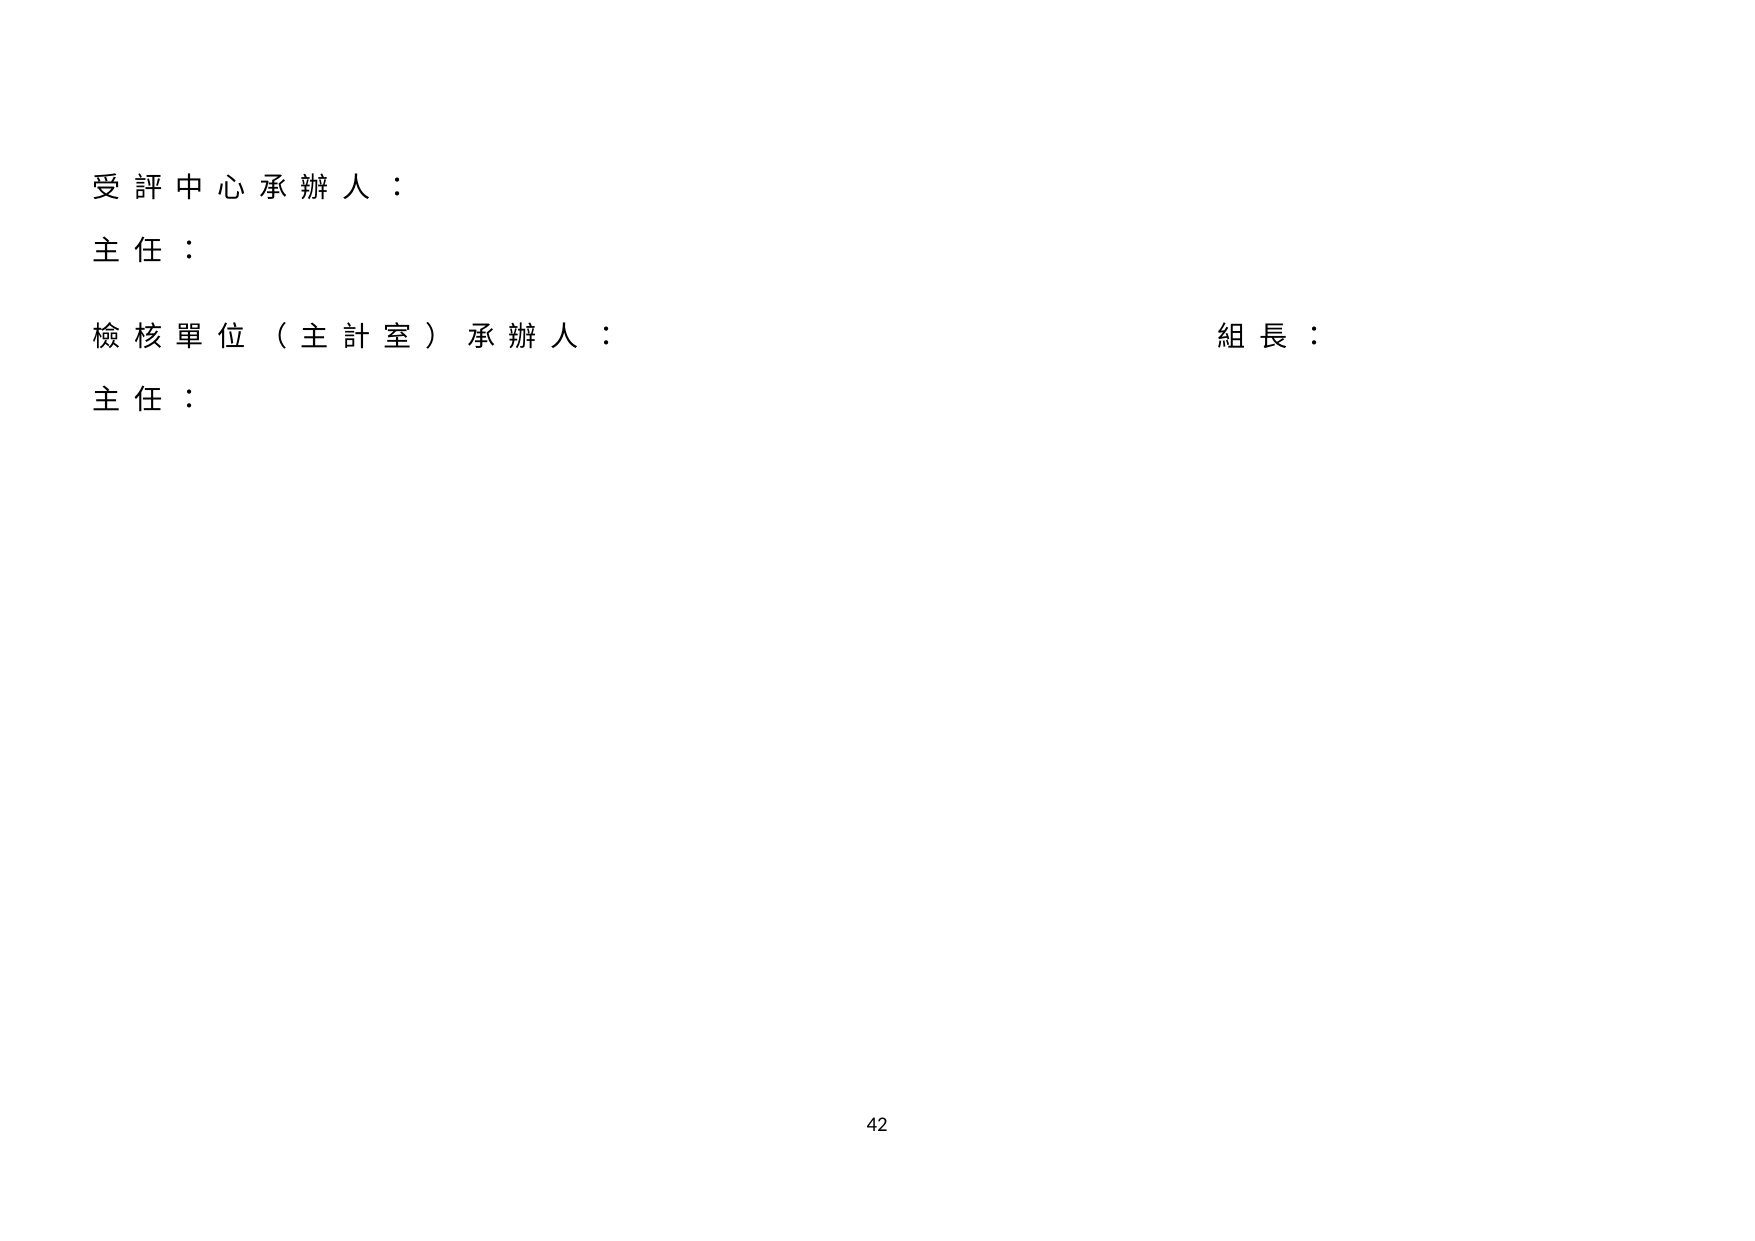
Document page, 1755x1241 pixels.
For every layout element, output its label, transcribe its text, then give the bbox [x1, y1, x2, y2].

text 受評中心承辦人： 主任： [85, 144, 1669, 269]
text 檢核單位（主計室）承辦人： 組長： 主任： [85, 293, 1669, 418]
